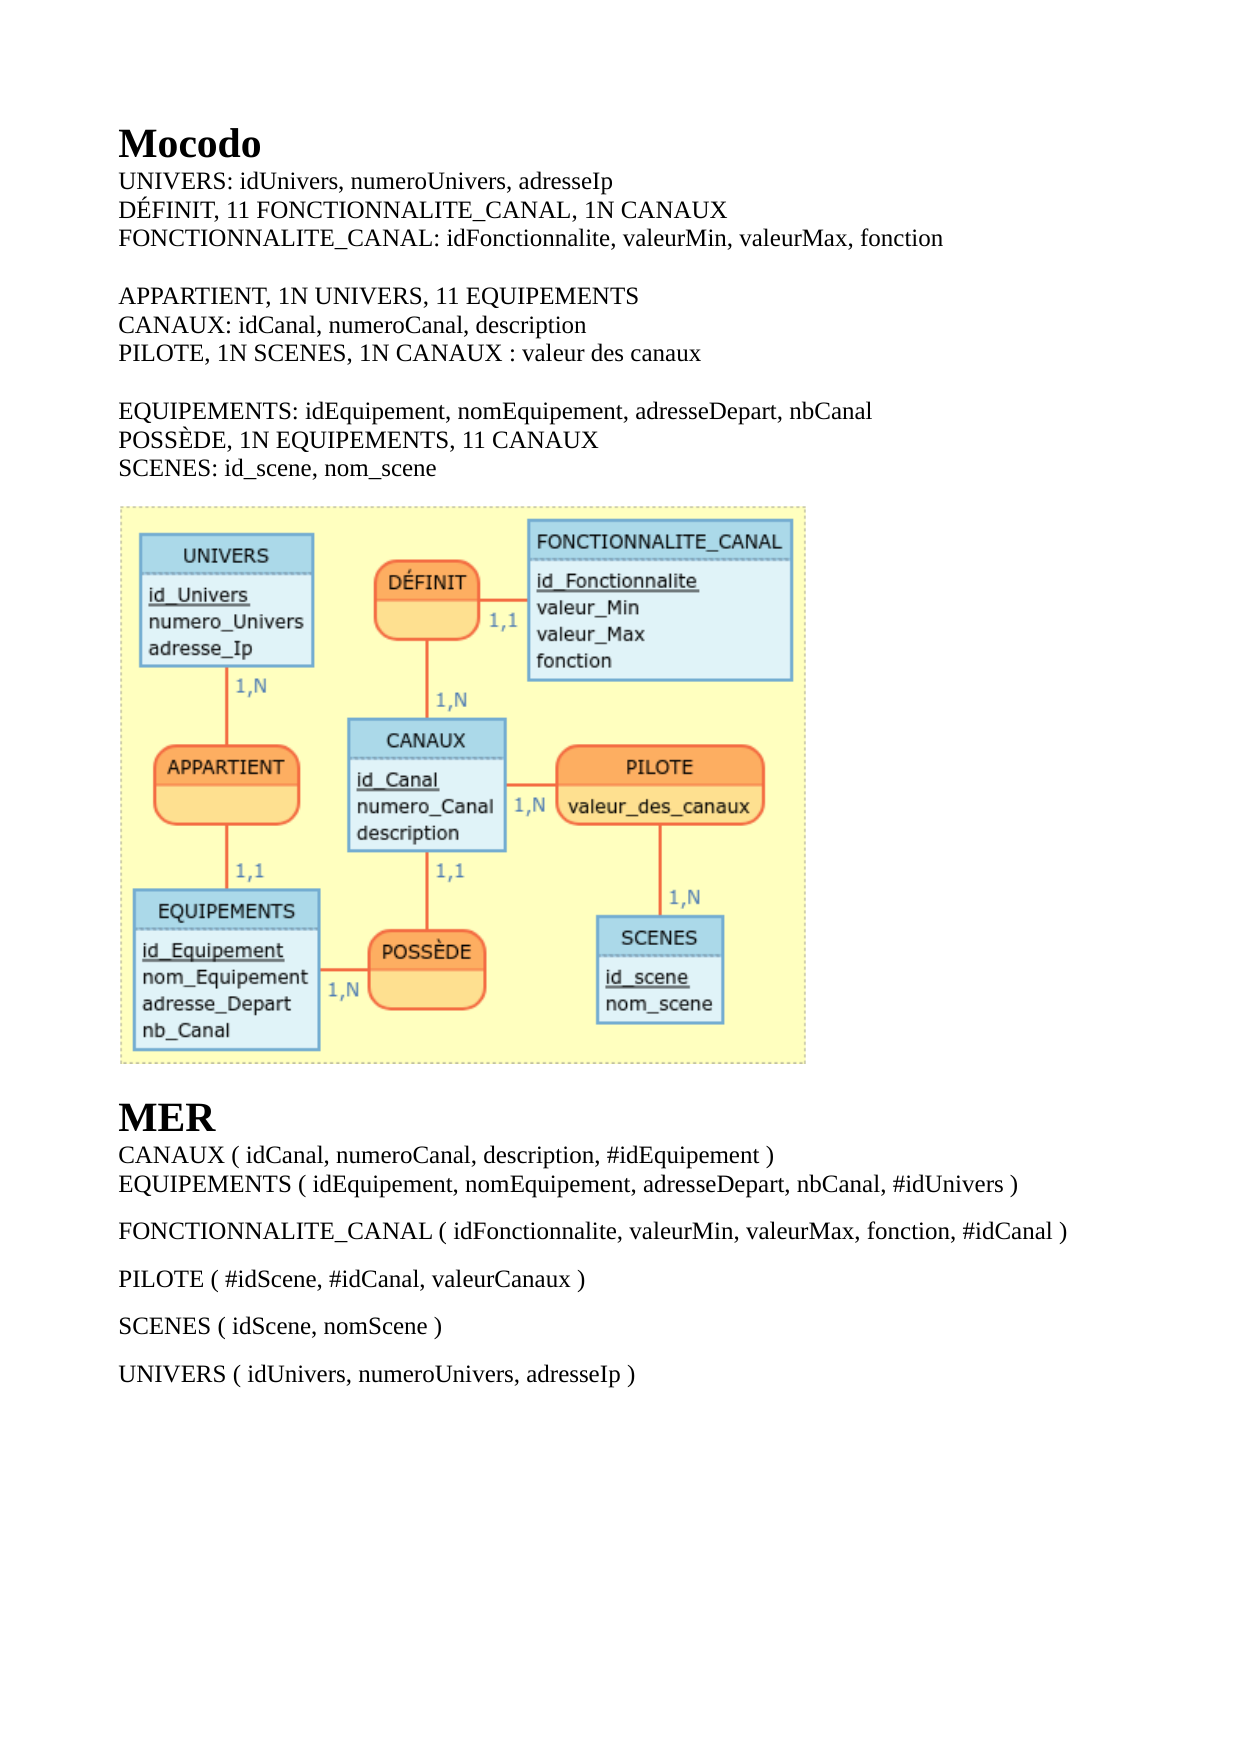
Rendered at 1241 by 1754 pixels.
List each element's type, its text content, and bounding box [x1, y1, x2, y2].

text PILOTE, 1N SCENES, 1N CANAUX : valeur des canaux [118, 338, 1122, 367]
text FONCTIONNALITE_CANAL: idFonctionnalite, valeurMin, valeurMax, fonction [118, 223, 1122, 252]
text PILOTE ( #idScene, #idCanal, valeurCanaux ) [118, 1264, 1122, 1293]
text CANAUX: idCanal, numeroCanal, description [118, 310, 1122, 338]
text SCENES ( idScene, nomScene ) [118, 1311, 1122, 1340]
text UNIVERS ( idUnivers, numeroUnivers, adresseIp ) [118, 1359, 1122, 1388]
text MER [118, 1092, 1122, 1140]
text FONCTIONNALITE_CANAL ( idFonctionnalite, valeurMin, valeurMax, fonction, #idCanal ) [118, 1216, 1122, 1245]
text UNIVERS: idUnivers, numeroUnivers, adresseIp [118, 166, 1122, 195]
text EQUIPEMENTS: idEquipement, nomEquipement, adresseDepart, nbCanal [118, 396, 1122, 425]
text POSSÈDE, 1N EQUIPEMENTS, 11 CANAUX [118, 425, 1122, 453]
text APPARTIENT, 1N UNIVERS, 11 EQUIPEMENTS [118, 281, 1122, 310]
picture [119, 505, 806, 1064]
text Mocodo [118, 118, 1122, 166]
text DÉFINIT, 11 FONCTIONNALITE_CANAL, 1N CANAUX [118, 195, 1122, 223]
text EQUIPEMENTS ( idEquipement, nomEquipement, adresseDepart, nbCanal, #idUnivers ) [118, 1169, 1122, 1197]
text SCENES: id_scene, nom_scene [118, 453, 1122, 482]
text CANAUX ( idCanal, numeroCanal, description, #idEquipement ) [118, 1140, 1122, 1169]
